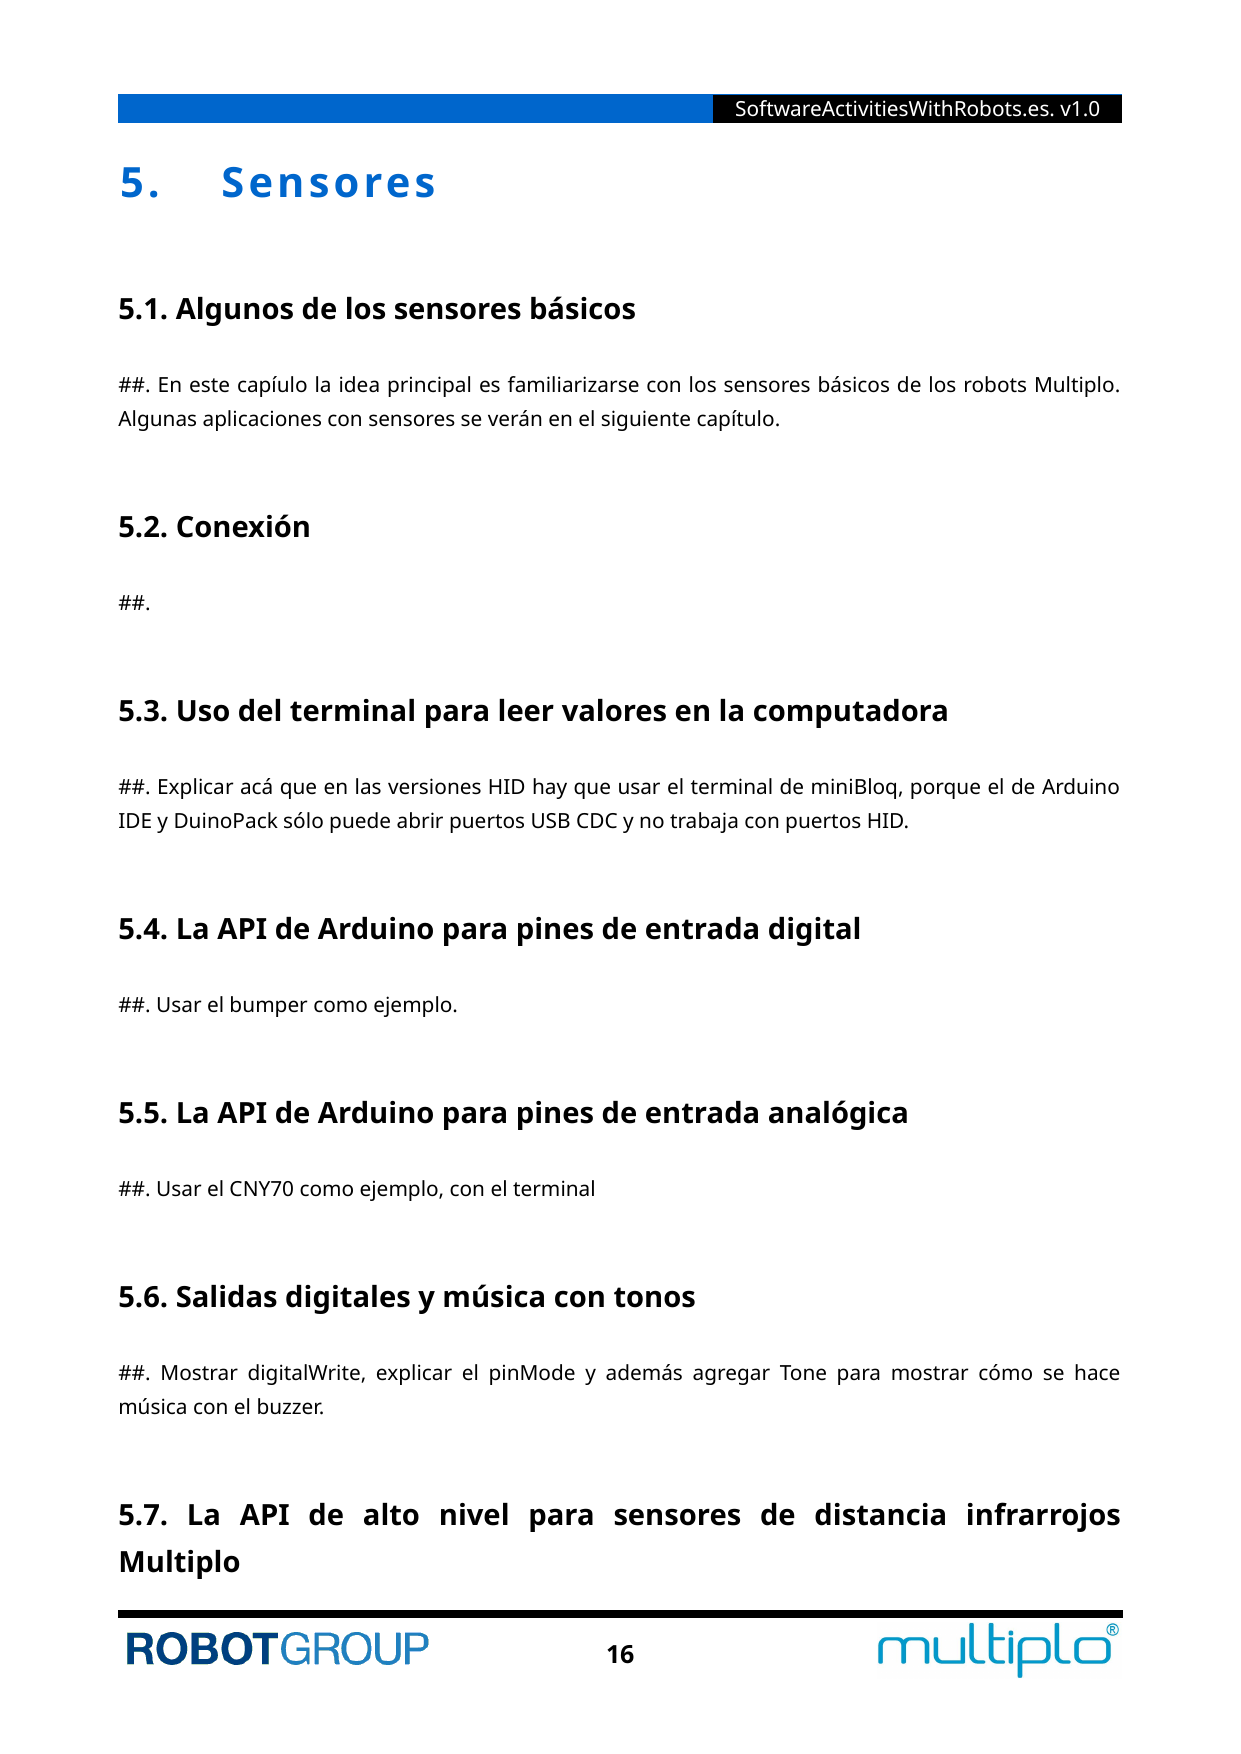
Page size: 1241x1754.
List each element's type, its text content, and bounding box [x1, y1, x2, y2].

text 5.6. Salidas digitales y música con tonos [118, 1276, 1122, 1316]
text 5.4. La API de Arduino para pines de entrada digital [118, 908, 1122, 948]
text ##. [118, 588, 1122, 617]
text 5.7. La API de alto nivel para sensores de distancia infrarrojos Multiplo [118, 1494, 1122, 1581]
text 5.1. Algunos de los sensores básicos [118, 289, 1122, 328]
text 5.5. La API de Arduino para pines de entrada analógica [118, 1092, 1122, 1132]
text 5.3. Uso del terminal para leer valores en la computadora [118, 690, 1122, 730]
text ##. En este capíulo la idea principal es familiarizarse con los sensores básicos de los robots Multiplo. Algunas aplicaciones con sensores se verán en el siguiente capítulo. [118, 370, 1122, 433]
text ##. Usar el bumper como ejemplo. [118, 990, 1122, 1018]
text 5.2. Conexión [118, 507, 1122, 546]
text 5. Sensores [120, 152, 1122, 209]
picture [877, 1622, 1123, 1679]
text ##. Explicar acá que en las versiones HID hay que usar el terminal de miniBloq, porque el de Arduino IDE y DuinoPack sólo puede abrir puertos USB CDC y no trabaja con puertos HID. [118, 772, 1122, 834]
text ##. Mostrar digitalWrite, explicar el pinMode y además agregar Tone para mostrar cómo se hace música con el buzzer. [118, 1358, 1122, 1420]
picture [118, 1622, 434, 1673]
text ##. Usar el CNY70 como ejemplo, con el terminal [118, 1174, 1122, 1202]
